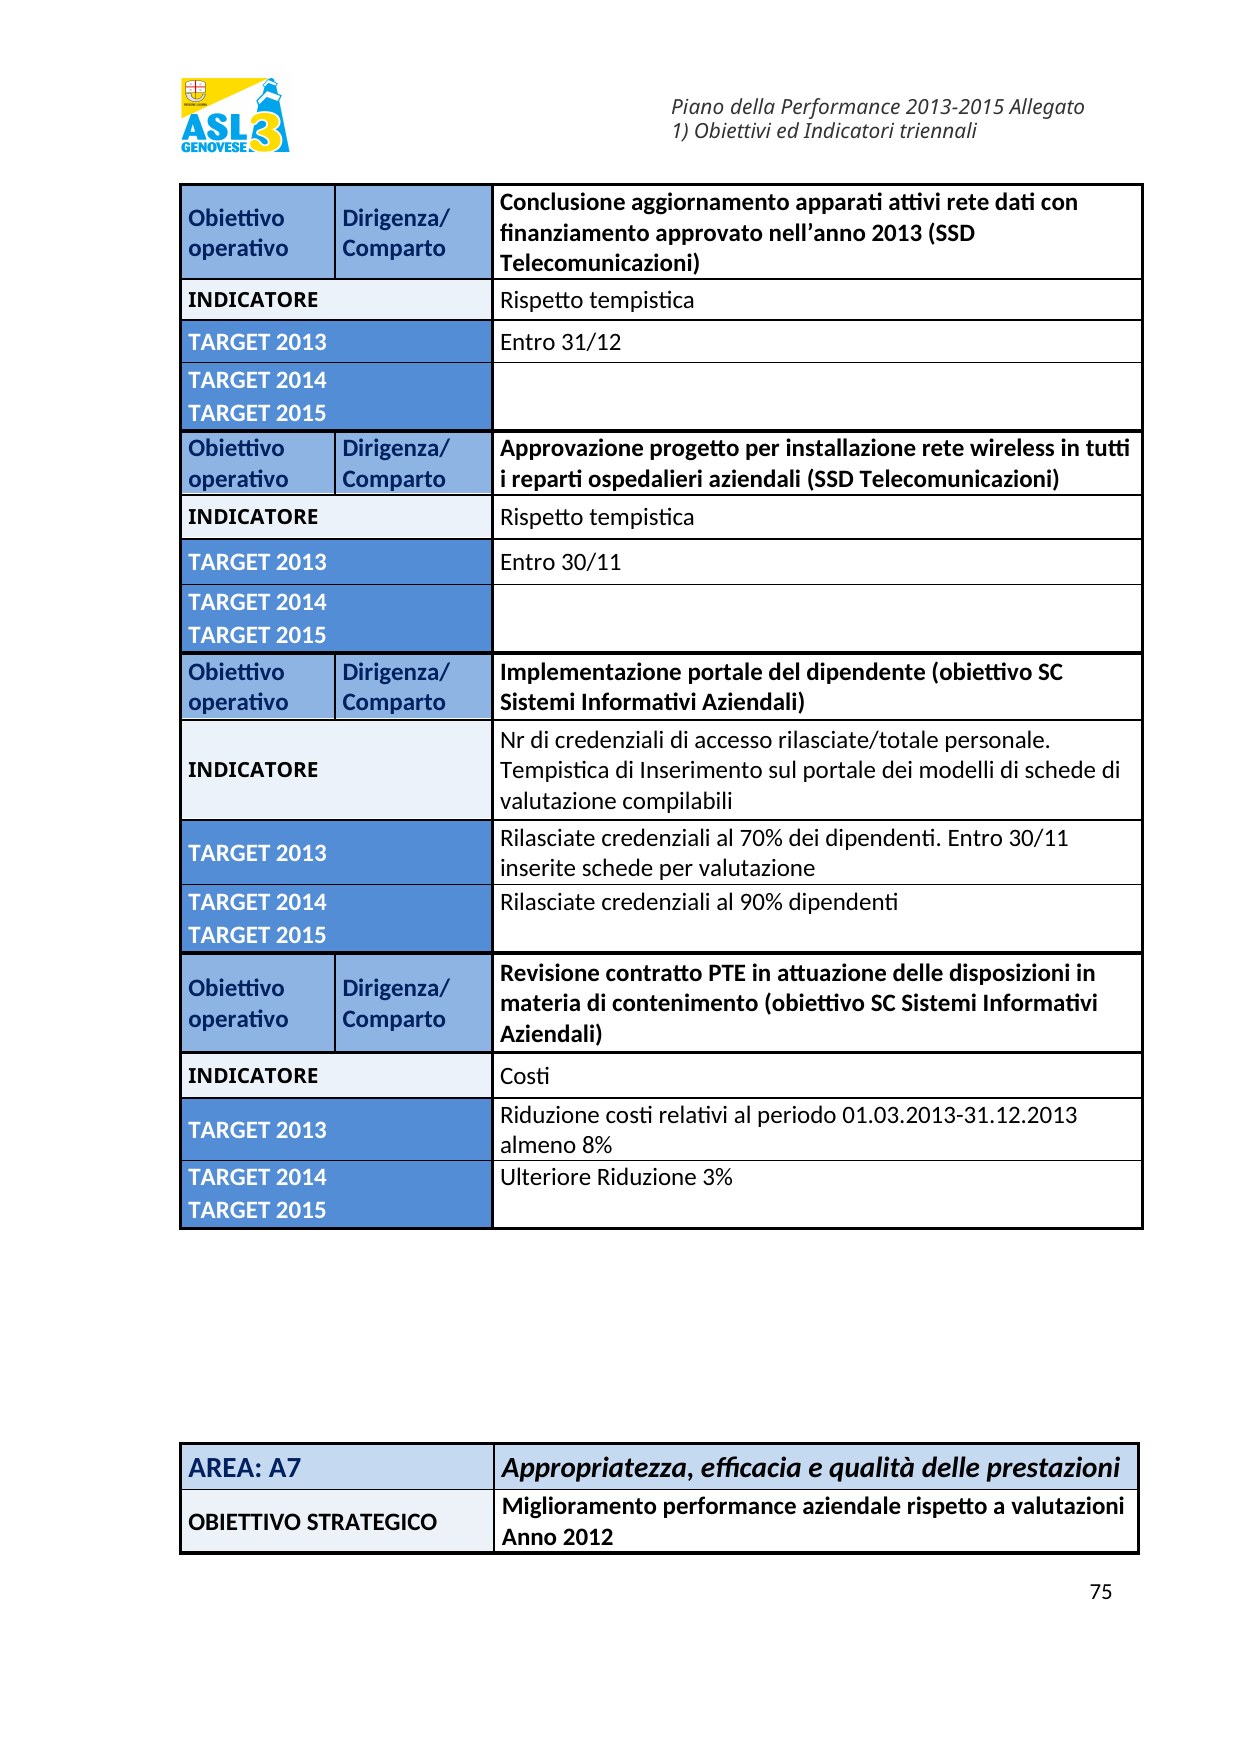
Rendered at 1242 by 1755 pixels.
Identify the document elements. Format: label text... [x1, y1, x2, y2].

table_cell [335, 363, 491, 395]
table_cell TARGET 2013 [182, 821, 335, 884]
table_header Appropriatezza, efficacia e qualità delle prestazioni [495, 1445, 1137, 1489]
table_cell [494, 363, 1141, 395]
table_cell Obiettivo operativo [182, 186, 334, 278]
table_cell [335, 821, 491, 884]
table_cell Revisione contratto PTE in attuazione delle disposizioni in materia di contenimento (obiettivo SC Sistemi Informativi Aziendali) [494, 955, 1141, 1051]
table_cell [335, 1193, 491, 1227]
table_cell Rispetto tempistica [494, 280, 1141, 319]
table_cell TARGET 2014 [182, 885, 335, 917]
table_cell Entro 31/12 [494, 321, 1141, 362]
table_cell TARGET 2015 [182, 395, 335, 429]
table_cell Dirigenza/ Comparto [336, 955, 491, 1051]
table_cell INDICATORE [182, 1054, 491, 1097]
table_cell Nr di credenziali di accesso rilasciate/totale personale. Tempistica di Inserimento sul portale dei modelli di schede di valutazione compilabili [494, 721, 1141, 818]
table_cell TARGET 2014 [182, 585, 335, 617]
table_cell INDICATORE [182, 721, 491, 818]
table_cell Dirigenza/ Comparto [336, 433, 491, 493]
table_cell TARGET 2015 [182, 617, 335, 651]
table_cell Conclusione aggiornamento apparati attivi rete dati con finanziamento approvato nell’anno 2013 (SSD Telecomunicazioni) [494, 186, 1141, 278]
table_cell Rispetto tempistica [494, 496, 1141, 537]
table_cell [335, 1099, 491, 1160]
table_cell [335, 395, 491, 429]
table_cell [335, 885, 491, 917]
table_cell [335, 585, 491, 617]
table_cell Ulteriore Riduzione 3% [494, 1161, 1141, 1193]
table_cell TARGET 2013 [182, 540, 335, 584]
table_cell Rilasciate credenziali al 70% dei dipendenti. Entro 30/11 inserite schede per valutazione [494, 821, 1141, 884]
table_cell INDICATORE [182, 496, 491, 537]
table_cell OBIETTIVO STRATEGICO [182, 1490, 493, 1551]
table_cell Implementazione portale del dipendente (obiettivo SC Sistemi Informativi Aziendali) [494, 655, 1141, 718]
table_cell TARGET 2013 [182, 1099, 335, 1160]
table_cell Costi [494, 1054, 1141, 1097]
table_cell [335, 540, 491, 584]
table_cell [494, 1193, 1141, 1227]
table_cell Entro 30/11 [494, 540, 1141, 584]
table_cell Approvazione progetto per installazione rete wireless in tutti i reparti ospedalieri aziendali (SSD Telecomunicazioni) [494, 433, 1141, 493]
table_cell Dirigenza/ Comparto [336, 186, 491, 278]
table_cell Obiettivo operativo [182, 955, 334, 1051]
table_cell Obiettivo operativo [182, 655, 334, 718]
table_cell [335, 1161, 491, 1193]
table_cell [494, 585, 1141, 617]
table_cell INDICATORE [182, 280, 491, 319]
table_cell Miglioramento performance aziendale rispetto a valutazioni Anno 2012 [495, 1490, 1137, 1551]
table_cell [494, 395, 1141, 429]
table_cell TARGET 2014 [182, 1161, 335, 1193]
table_cell [335, 321, 491, 362]
table_cell [335, 917, 491, 951]
table_cell TARGET 2015 [182, 917, 335, 951]
table_cell [494, 617, 1141, 651]
table_cell [335, 617, 491, 651]
table_cell Rilasciate credenziali al 90% dipendenti [494, 885, 1141, 917]
table_cell [494, 917, 1141, 951]
table_cell Obiettivo operativo [182, 433, 334, 493]
table_cell TARGET 2013 [182, 321, 335, 362]
table_cell Dirigenza/ Comparto [336, 655, 491, 718]
table_cell Riduzione costi relativi al periodo 01.03.2013-31.12.2013 almeno 8% [494, 1099, 1141, 1160]
table_cell TARGET 2015 [182, 1193, 335, 1227]
table_cell TARGET 2014 [182, 363, 335, 395]
table_header AREA: A7 [182, 1445, 493, 1489]
